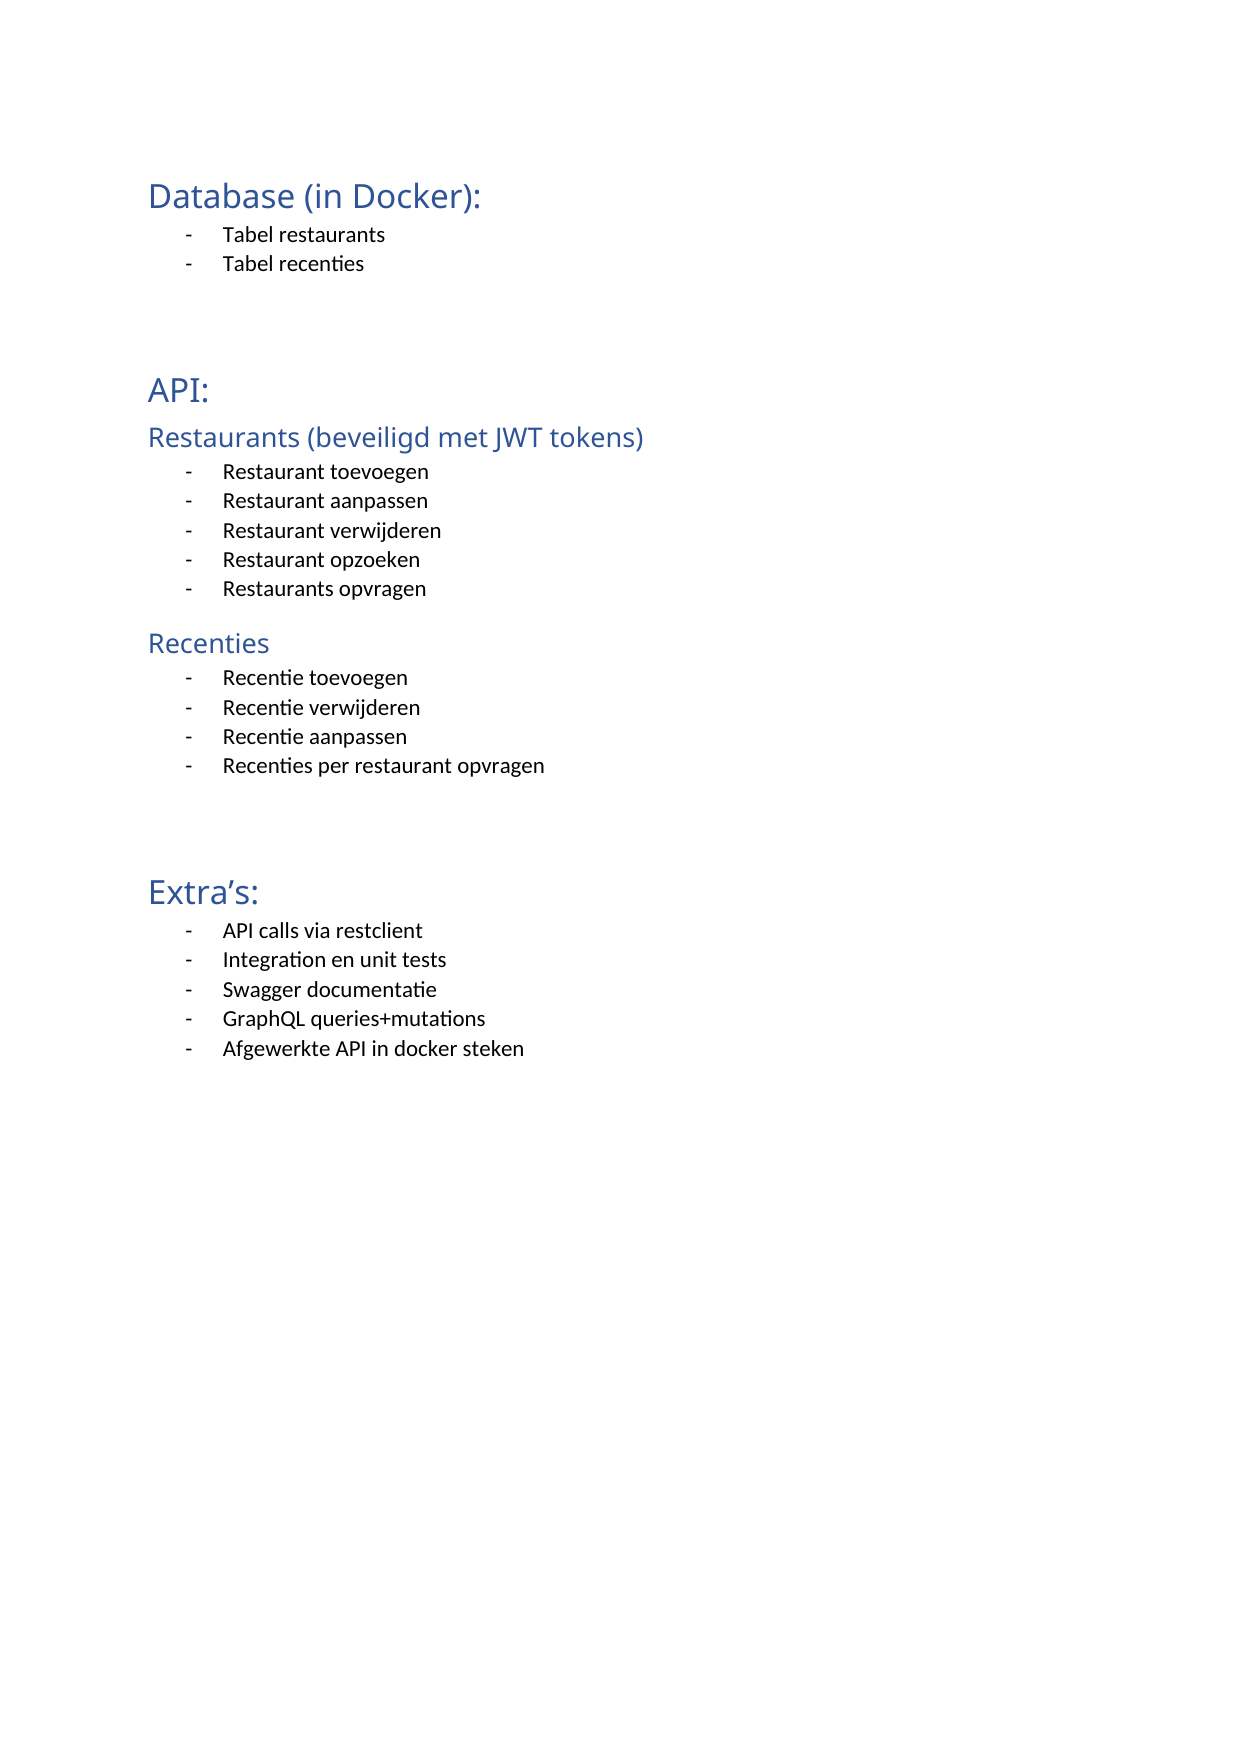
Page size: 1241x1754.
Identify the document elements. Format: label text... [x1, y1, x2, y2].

subtitle API: [148, 367, 1093, 412]
list Restaurant toevoegen [185, 457, 1093, 485]
list Integration en unit tests [185, 946, 1093, 974]
list Restaurant opzoeken [185, 545, 1093, 573]
list Recenties per restaurant opvragen [185, 752, 1093, 779]
list Recentie aanpassen [185, 722, 1093, 750]
list Afgewerkte API in docker steken [185, 1034, 1093, 1062]
list API calls via restclient [185, 916, 1093, 944]
list Swagger documentatie [185, 975, 1093, 1003]
list Tabel recenties [185, 249, 1093, 278]
list GraphQL queries+mutations [185, 1004, 1093, 1032]
subtitle Database (in Docker): [148, 173, 1093, 218]
list Restaurant aanpassen [185, 486, 1093, 514]
subtitle Recenties [148, 625, 1093, 662]
list Tabel restaurants [185, 220, 1093, 248]
list Restaurant verwijderen [185, 516, 1093, 544]
subtitle Restaurants (beveiligd met JWT tokens) [148, 418, 1093, 455]
list Recentie toevoegen [185, 663, 1093, 691]
list Restaurants opvragen [185, 574, 1093, 603]
subtitle Extra’s: [148, 869, 1093, 914]
list Recentie verwijderen [185, 693, 1093, 721]
